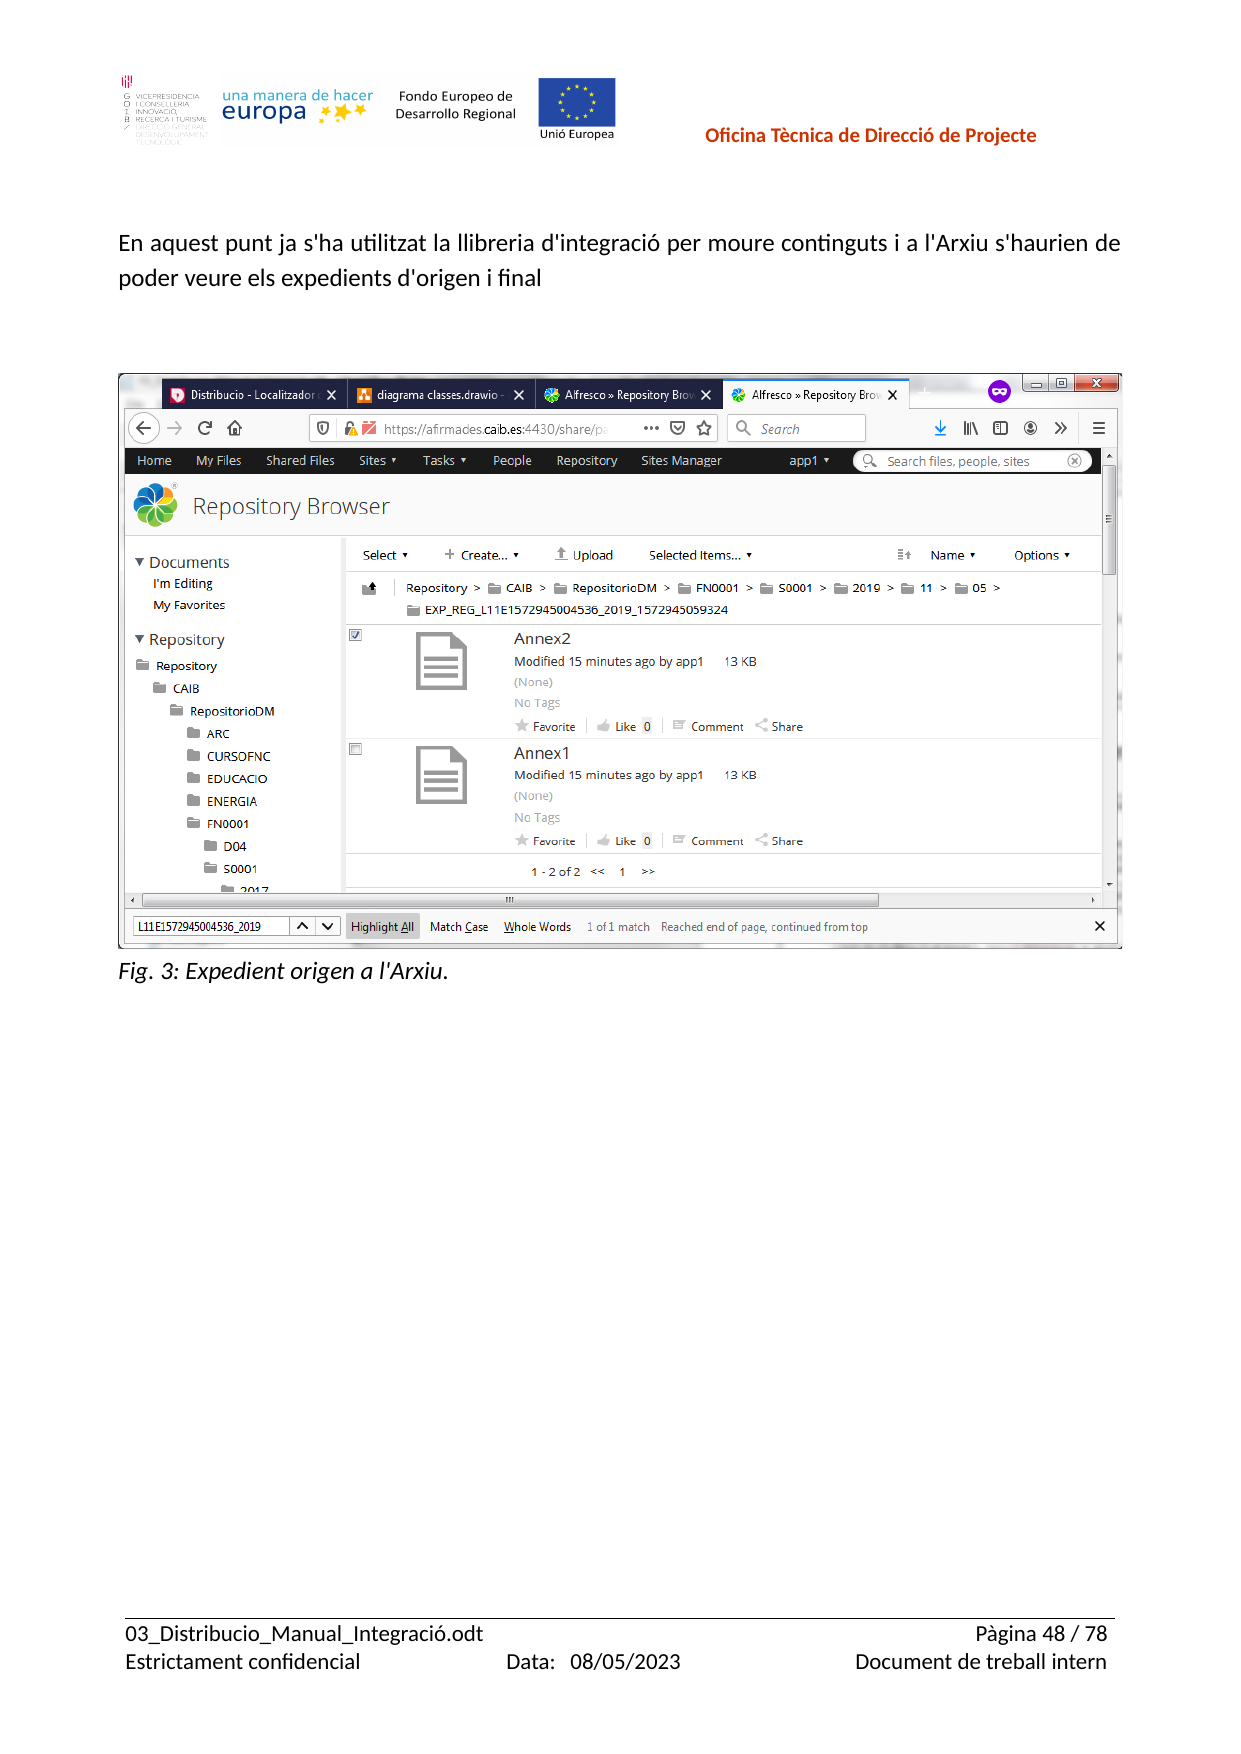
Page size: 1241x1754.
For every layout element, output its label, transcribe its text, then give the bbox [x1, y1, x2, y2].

picture [118, 373, 1123, 949]
text Fig. 3: Expedient origen a l'Arxiu. [118, 949, 1122, 985]
picture [118, 73, 213, 147]
picture [219, 73, 621, 147]
text En aquest punt ja s'ha utilitzat la llibreria d'integració per moure continguts i a l'Arxiu s'haurien de poder veure els expedients d'origen i final [118, 227, 1122, 293]
